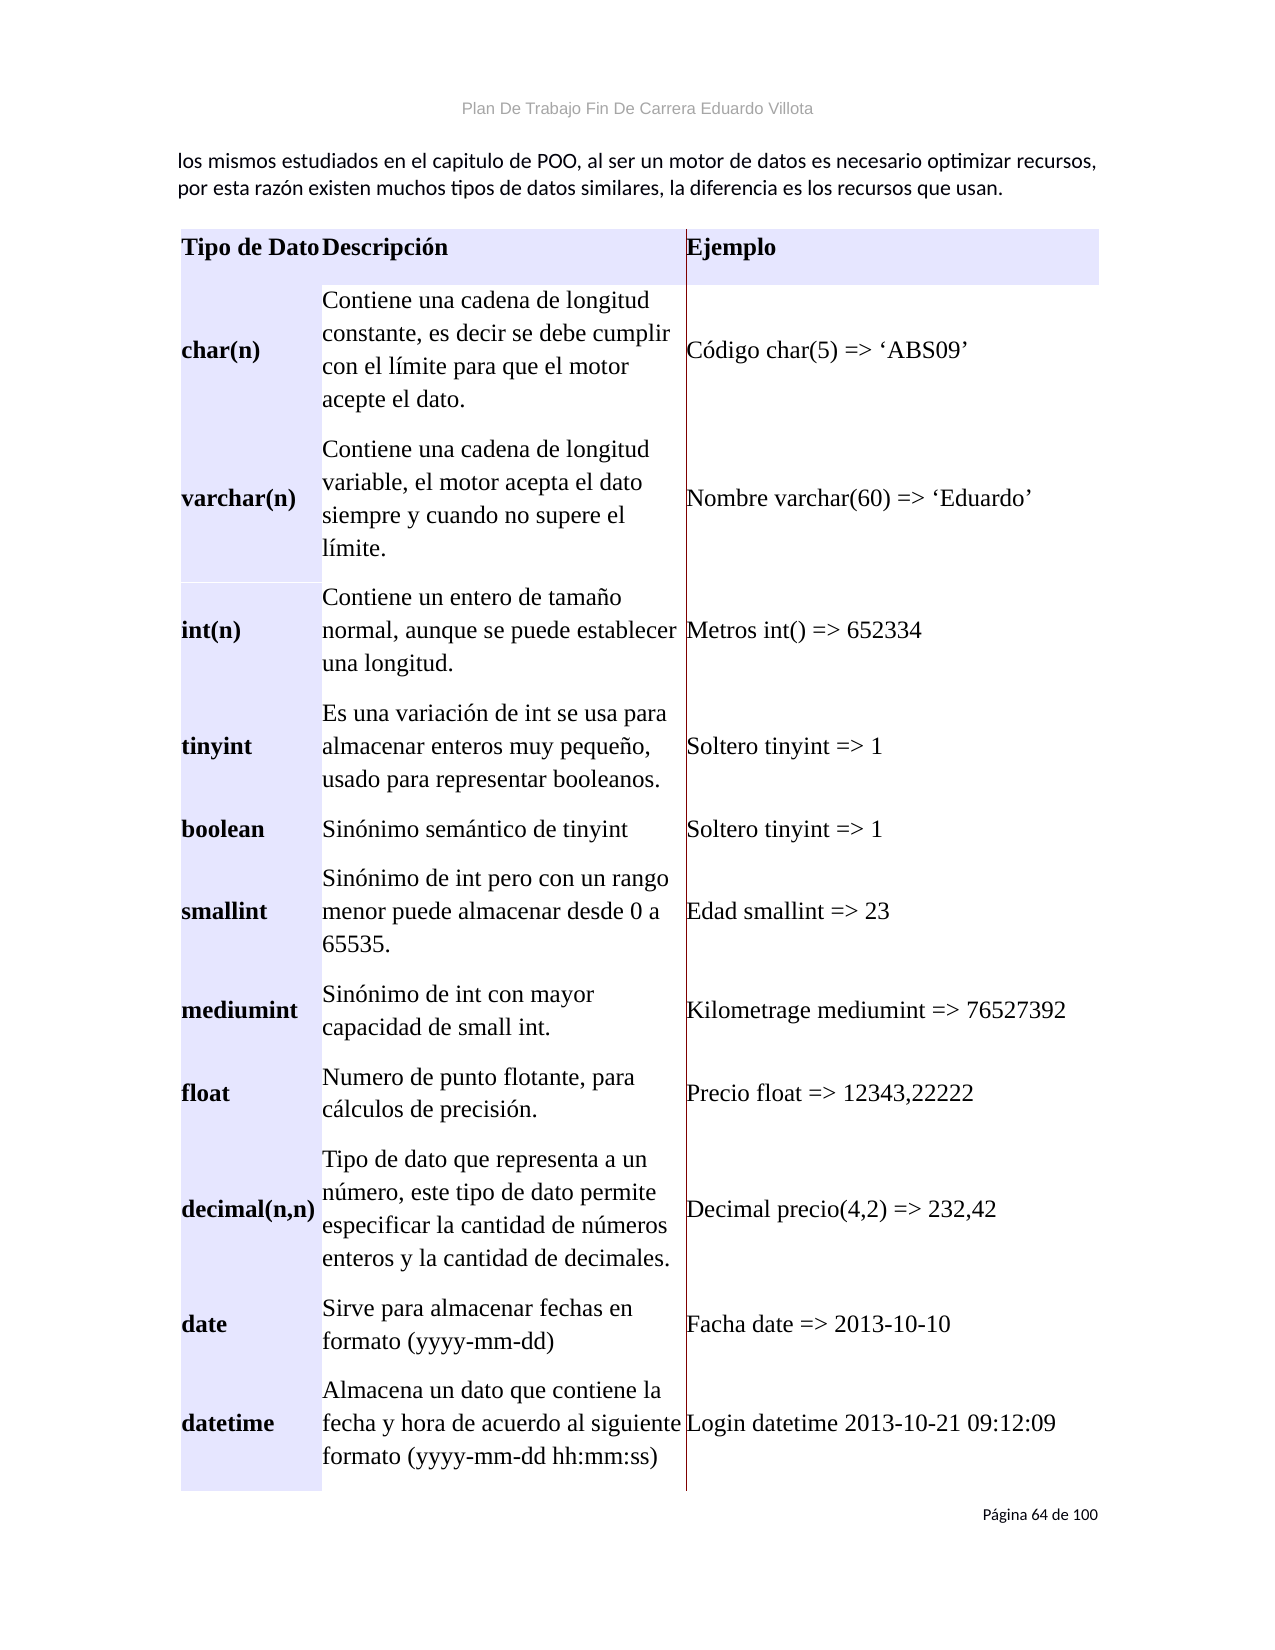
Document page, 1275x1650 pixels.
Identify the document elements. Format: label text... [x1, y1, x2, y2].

table_cell Login datetime 2013-10-21 09:12:09 [687, 1375, 1099, 1491]
table_cell int(n) [181, 583, 322, 698]
table_cell Precio float => 12343,22222 [687, 1062, 1099, 1144]
text los mismos estudiados en el capitulo de POO, al ser un motor de datos es necesario optimizar recursos, por esta razón existen muchos tipos de datos similares, la diferencia es los recursos que usan. [177, 148, 1098, 201]
table_cell decimal(n,n) [181, 1144, 322, 1293]
table_cell Es una variación de int se usa para almacenar enteros muy pequeño, usado para representar booleanos. [322, 698, 686, 814]
table_cell boolean [181, 814, 322, 863]
table_cell char(n) [181, 285, 322, 434]
table_cell Sinónimo semántico de tinyint [322, 814, 686, 863]
table_cell Sirve para almacenar fechas en formato (yyyy-mm-dd) [322, 1293, 686, 1375]
table_cell Almacena un dato que contiene la fecha y hora de acuerdo al siguiente formato (yyyy-mm-dd hh:mm:ss) [322, 1375, 686, 1491]
table_cell Edad smallint => 23 [687, 863, 1099, 979]
table_cell Nombre varchar(60) => ‘Eduardo’ [687, 434, 1099, 582]
table_cell tinyint [181, 698, 322, 814]
table_cell Contiene una cadena de longitud constante, es decir se debe cumplir con el límite para que el motor acepte el dato. [322, 285, 686, 434]
table_cell Tipo de dato que representa a un número, este tipo de dato permite especificar la cantidad de números enteros y la cantidad de decimales. [322, 1144, 686, 1293]
table_cell date [181, 1293, 322, 1375]
table_cell Contiene una cadena de longitud variable, el motor acepta el dato siempre y cuando no supere el límite. [322, 434, 686, 582]
table_cell Sinónimo de int con mayor capacidad de small int. [322, 979, 686, 1062]
table_cell mediumint [181, 979, 322, 1062]
table_cell Soltero tinyint => 1 [687, 698, 1099, 814]
table_cell Decimal precio(4,2) => 232,42 [687, 1144, 1099, 1293]
table_cell Numero de punto flotante, para cálculos de precisión. [322, 1062, 686, 1144]
table_cell Kilometrage mediumint => 76527392 [687, 979, 1099, 1062]
table_cell Metros int() => 652334 [687, 583, 1099, 698]
table_cell Soltero tinyint => 1 [687, 814, 1099, 863]
table_cell Sinónimo de int pero con un rango menor puede almacenar desde 0 a 65535. [322, 863, 686, 979]
table_cell Código char(5) => ‘ABS09’ [687, 285, 1099, 434]
table_header Ejemplo [687, 229, 1099, 285]
table_cell smallint [181, 863, 322, 979]
table_header Tipo de Dato [181, 229, 322, 285]
table_cell varchar(n) [181, 434, 322, 582]
table_cell Facha date => 2013-10-10 [687, 1293, 1099, 1375]
table_cell Contiene un entero de tamaño normal, aunque se puede establecer una longitud. [322, 583, 686, 698]
table_cell float [181, 1062, 322, 1144]
table_header Descripción [322, 229, 686, 285]
table_cell datetime [181, 1375, 322, 1491]
